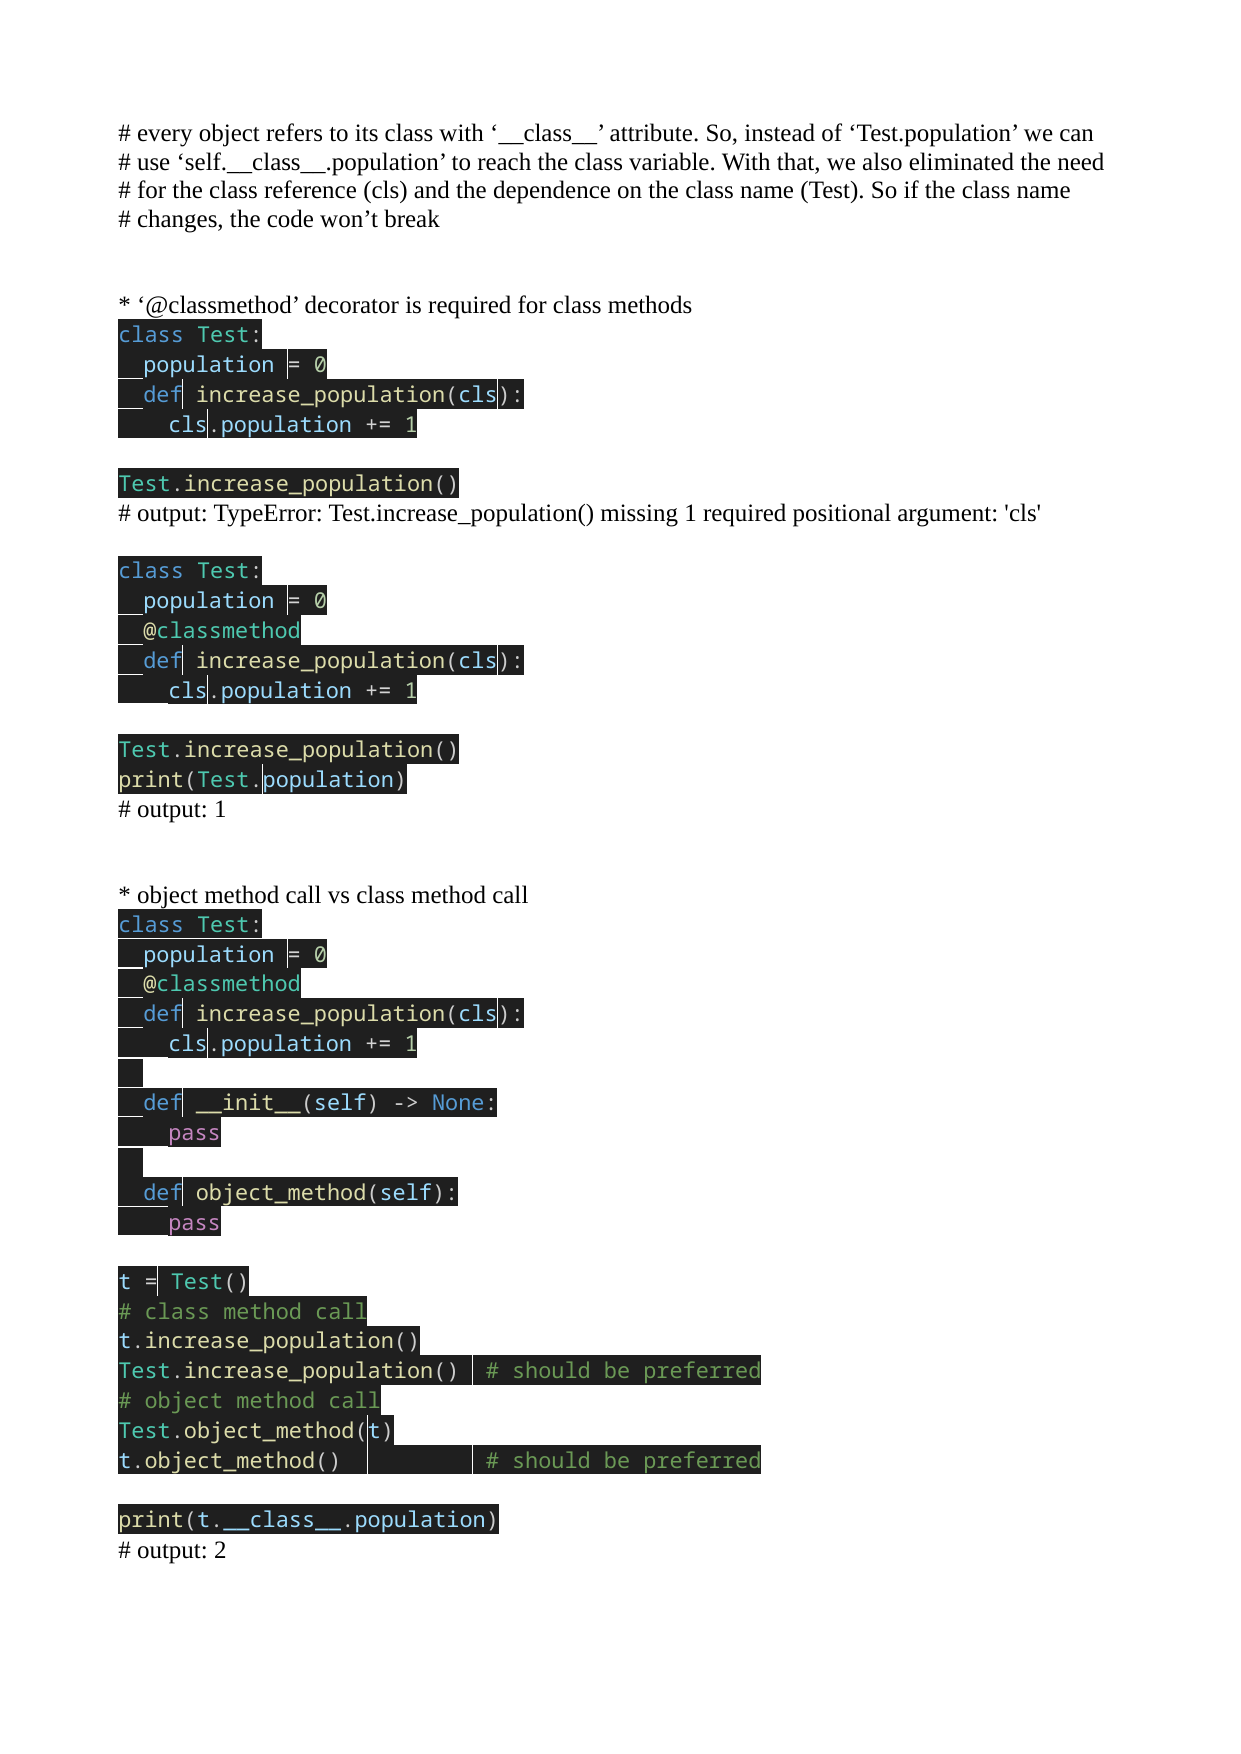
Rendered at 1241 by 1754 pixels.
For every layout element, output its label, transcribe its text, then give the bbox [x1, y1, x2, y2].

text * ‘@classmethod’ decorator is required for class methods [118, 291, 1122, 319]
text Test.increase_population() [118, 734, 1122, 764]
text print(Test.population) [118, 764, 1122, 794]
text cls.population += 1 [118, 675, 1122, 704]
text population = 0 [118, 349, 1122, 379]
text pass [118, 1206, 1122, 1236]
text def object_method(self): [118, 1177, 1122, 1206]
text # class method call [118, 1296, 1122, 1326]
text population = 0 [118, 585, 1122, 615]
text class Test: [118, 556, 1122, 585]
text class Test: [118, 319, 1122, 349]
text def increase_population(cls): [118, 998, 1122, 1028]
text # output: 2 [118, 1534, 1122, 1564]
text @classmethod [118, 968, 1122, 998]
text def increase_population(cls): [118, 379, 1122, 409]
text pass [118, 1117, 1122, 1147]
text def increase_population(cls): [118, 645, 1122, 675]
text # object method call [118, 1385, 1122, 1415]
text # output: TypeError: Test.increase_population() missing 1 required positional argument: 'cls' [118, 498, 1122, 527]
text @classmethod [118, 615, 1122, 645]
text t.increase_population() [118, 1326, 1122, 1355]
text cls.population += 1 [118, 409, 1122, 438]
text # changes, the code won’t break [118, 204, 1122, 233]
text * object method call vs class method call [118, 880, 1122, 909]
text # every object refers to its class with ‘__class__’ attribute. So, instead of ‘Test.population’ we can [118, 118, 1122, 147]
text print(t.__class__.population) [118, 1504, 1122, 1534]
text def __init__(self) -> None: [118, 1087, 1122, 1117]
text t.object_method() # should be preferred [118, 1445, 1122, 1474]
text Test.increase_population() [118, 468, 1122, 498]
text Test.increase_population() # should be preferred [118, 1355, 1122, 1385]
text population = 0 [118, 938, 1122, 968]
text # output: 1 [118, 794, 1122, 822]
text class Test: [118, 909, 1122, 938]
text # use ‘self.__class__.population’ to reach the class variable. With that, we also eliminated the need # for the class reference (cls) and the dependence on the class name (Test). So if the class name [118, 147, 1122, 204]
text Test.object_method(t) [118, 1415, 1122, 1445]
text cls.population += 1 [118, 1028, 1122, 1058]
text t = Test() [118, 1266, 1122, 1296]
